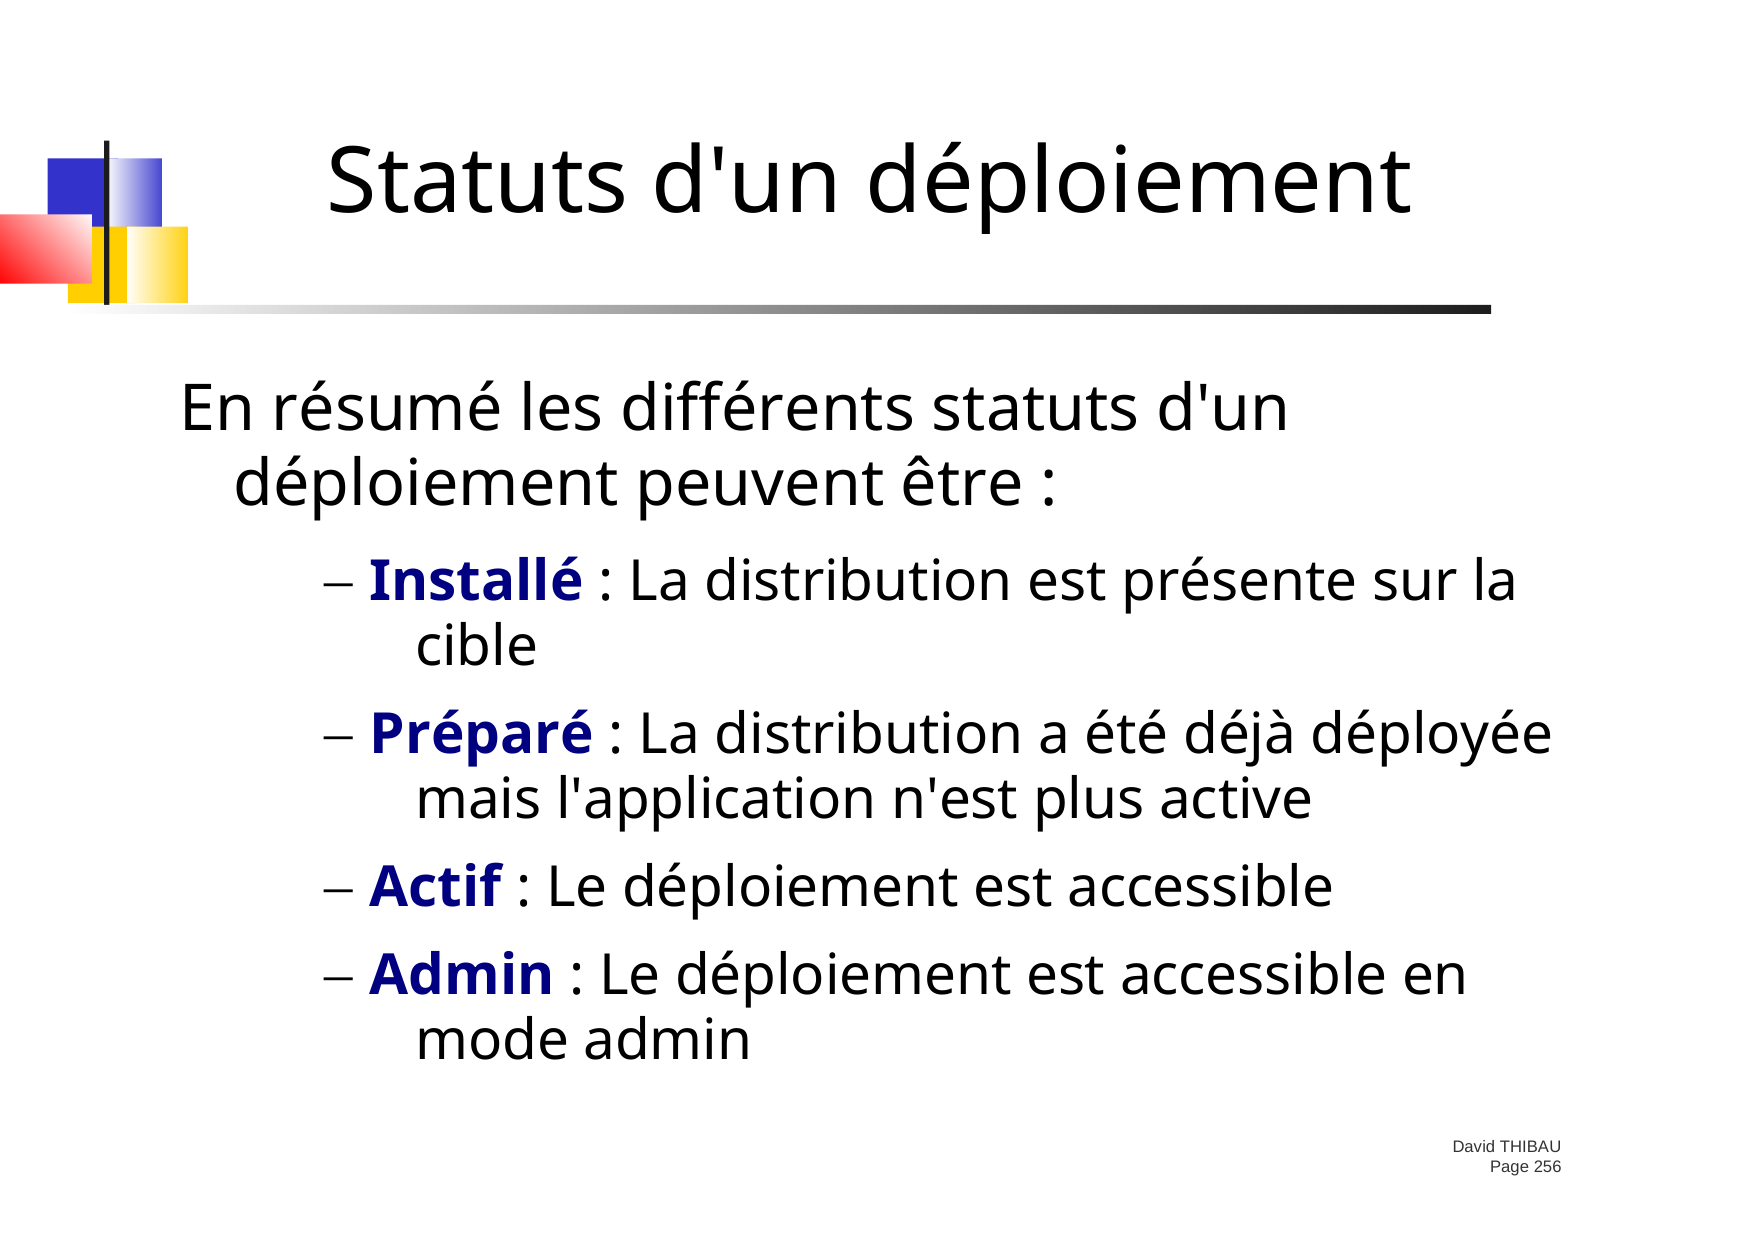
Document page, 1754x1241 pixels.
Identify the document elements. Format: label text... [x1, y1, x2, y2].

list En résumé les différents statuts d'un déploiement peuvent être : Installé : La distribution est présente sur la cible Préparé : La distribution a été déjà déployée mais l'application n'est plus active Actif : Le déploiement est accessible Admin : Le déploiement est accessible en mode admin [179, 371, 1561, 1091]
title Statuts d'un déploiement [179, 74, 1561, 286]
